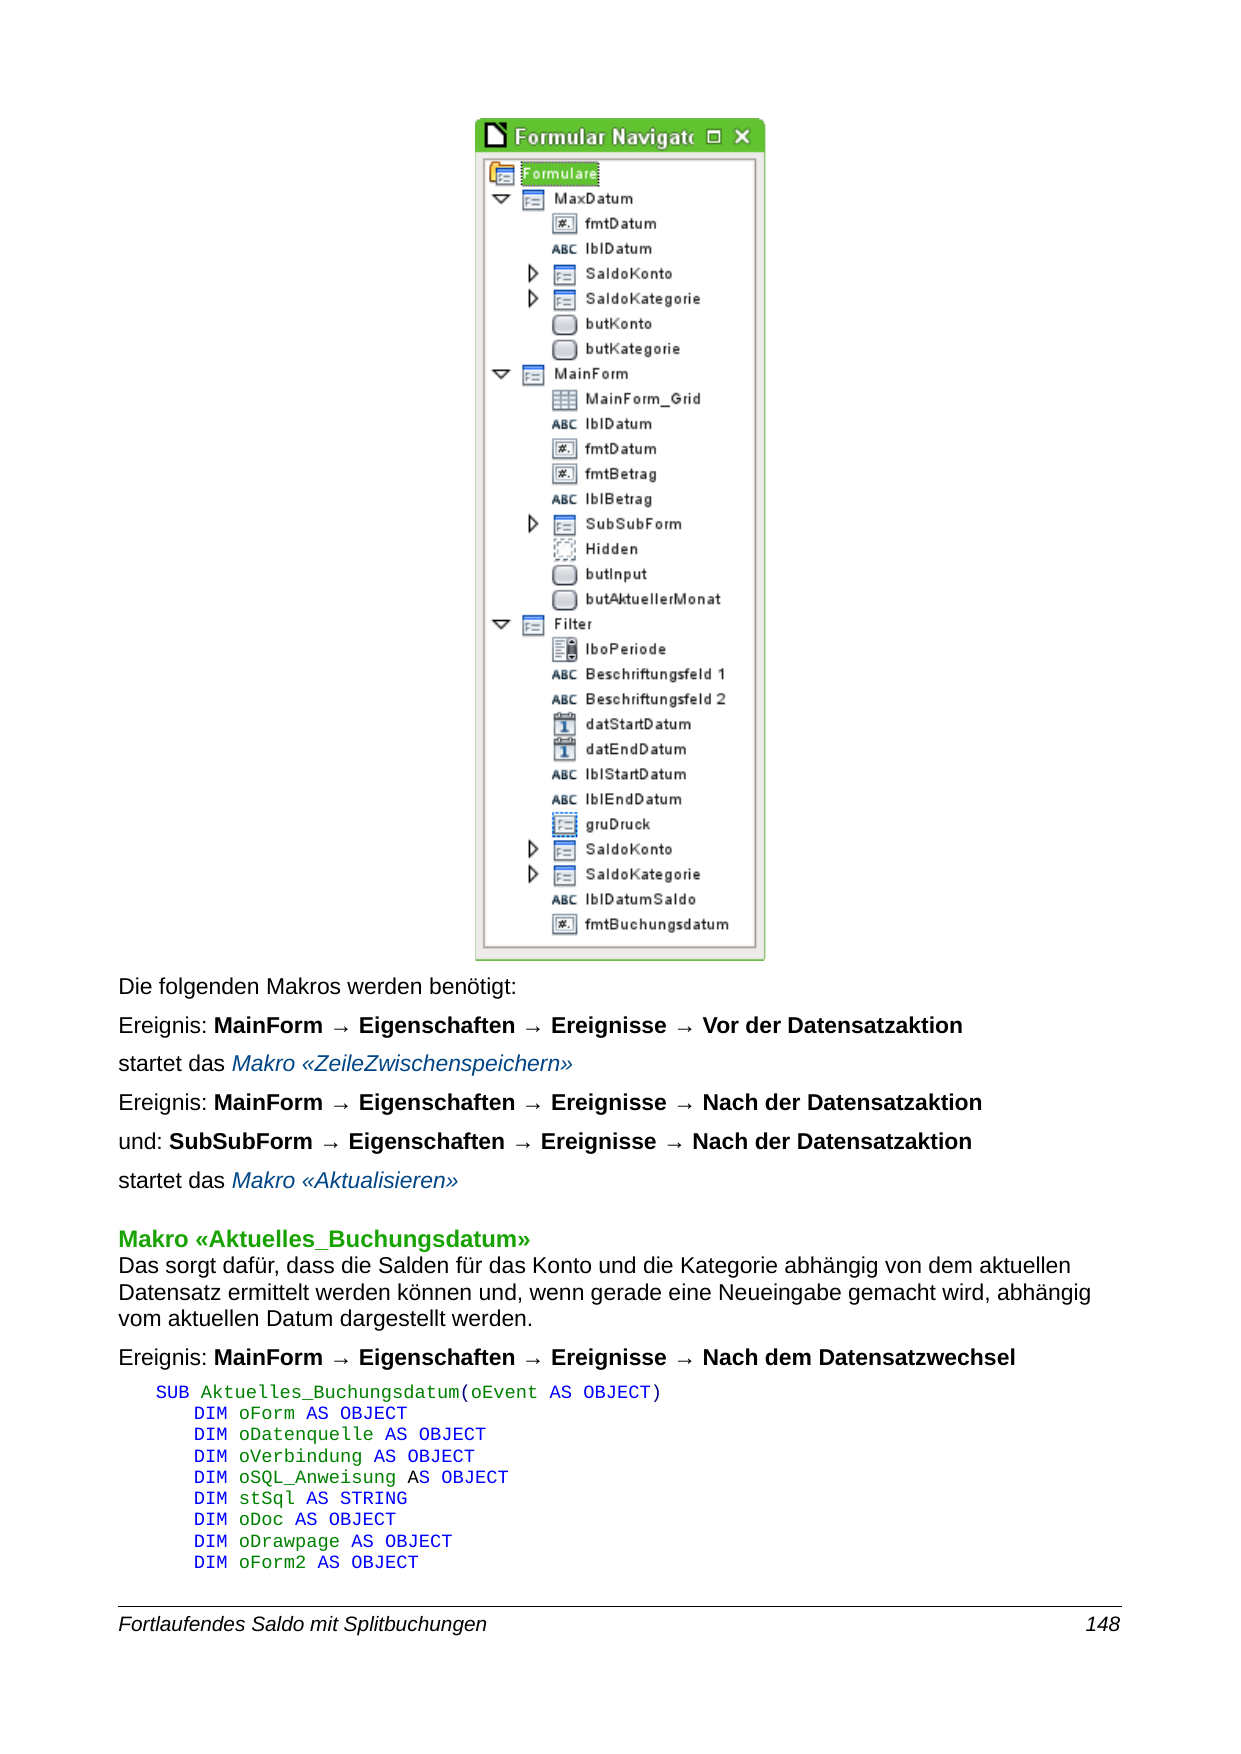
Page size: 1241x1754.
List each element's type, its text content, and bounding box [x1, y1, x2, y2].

text Ereignis: MainForm → Eigenschaften → Ereignisse → Vor der Datensatzaktion [118, 1012, 1122, 1038]
text DIM oSQL_Anweisung AS OBJECT [156, 1468, 1122, 1489]
text DIM oForm2 AS OBJECT [156, 1553, 1122, 1574]
text Das sorgt dafür, dass die Salden für das Konto und die Kategorie abhängig von dem aktuellen Datensatz ermittelt werden können und, wenn gerade eine Neueingabe gemacht wird, abhängig vom aktuellen Datum dargestellt werden. [118, 1252, 1122, 1331]
picture [475, 118, 766, 961]
text DIM oDatenquelle AS OBJECT [156, 1425, 1122, 1446]
text startet das Makro «Aktualisieren» [118, 1167, 1122, 1193]
text und: SubSubForm → Eigenschaften → Ereignisse → Nach der Datensatzaktion [118, 1128, 1122, 1154]
text DIM oDoc AS OBJECT [156, 1510, 1122, 1531]
text DIM stSql AS STRING [156, 1489, 1122, 1510]
text DIM oVerbindung AS OBJECT [156, 1446, 1122, 1468]
text SUB Aktuelles_Buchungsdatum(oEvent AS OBJECT) [156, 1383, 1122, 1404]
text DIM oForm AS OBJECT [156, 1404, 1122, 1425]
subtitle Makro «Aktuelles_Buchungsdatum» [118, 1224, 1122, 1252]
text Die folgenden Makros werden benötigt: [118, 973, 1122, 999]
text startet das Makro «ZeileZwischenspeichern» [118, 1050, 1122, 1077]
text DIM oDrawpage AS OBJECT [156, 1531, 1122, 1553]
text Ereignis: MainForm → Eigenschaften → Ereignisse → Nach der Datensatzaktion [118, 1089, 1122, 1116]
text Ereignis: MainForm → Eigenschaften → Ereignisse → Nach dem Datensatzwechsel [118, 1344, 1122, 1370]
